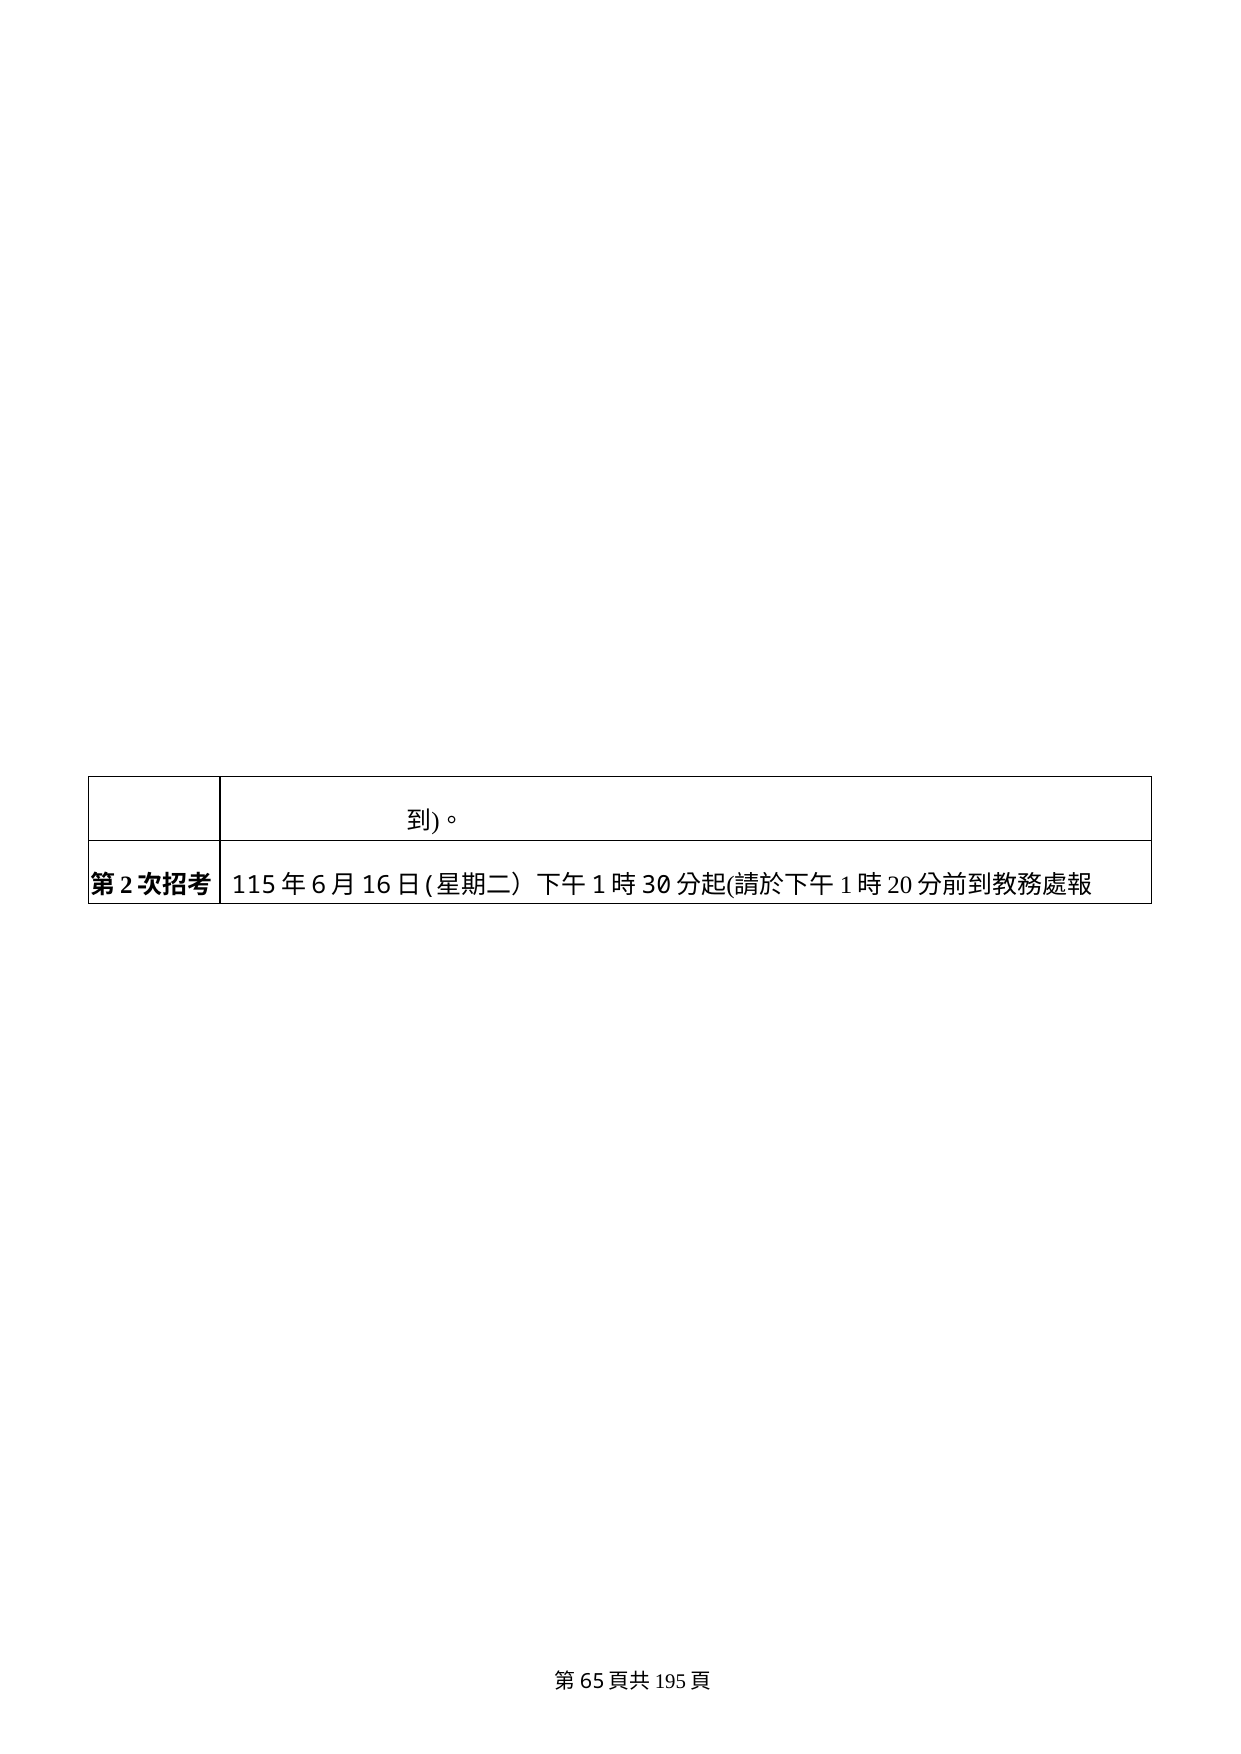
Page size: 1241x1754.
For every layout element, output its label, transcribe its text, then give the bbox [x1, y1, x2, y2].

table_cell 115年6月16日(星期二）下午1時30分起(請於下午1時20分前到教務處報 [221, 841, 1151, 903]
table_header 到)。 [221, 777, 1151, 839]
table_header [89, 777, 219, 839]
table_cell 第2次招考 [89, 841, 219, 903]
